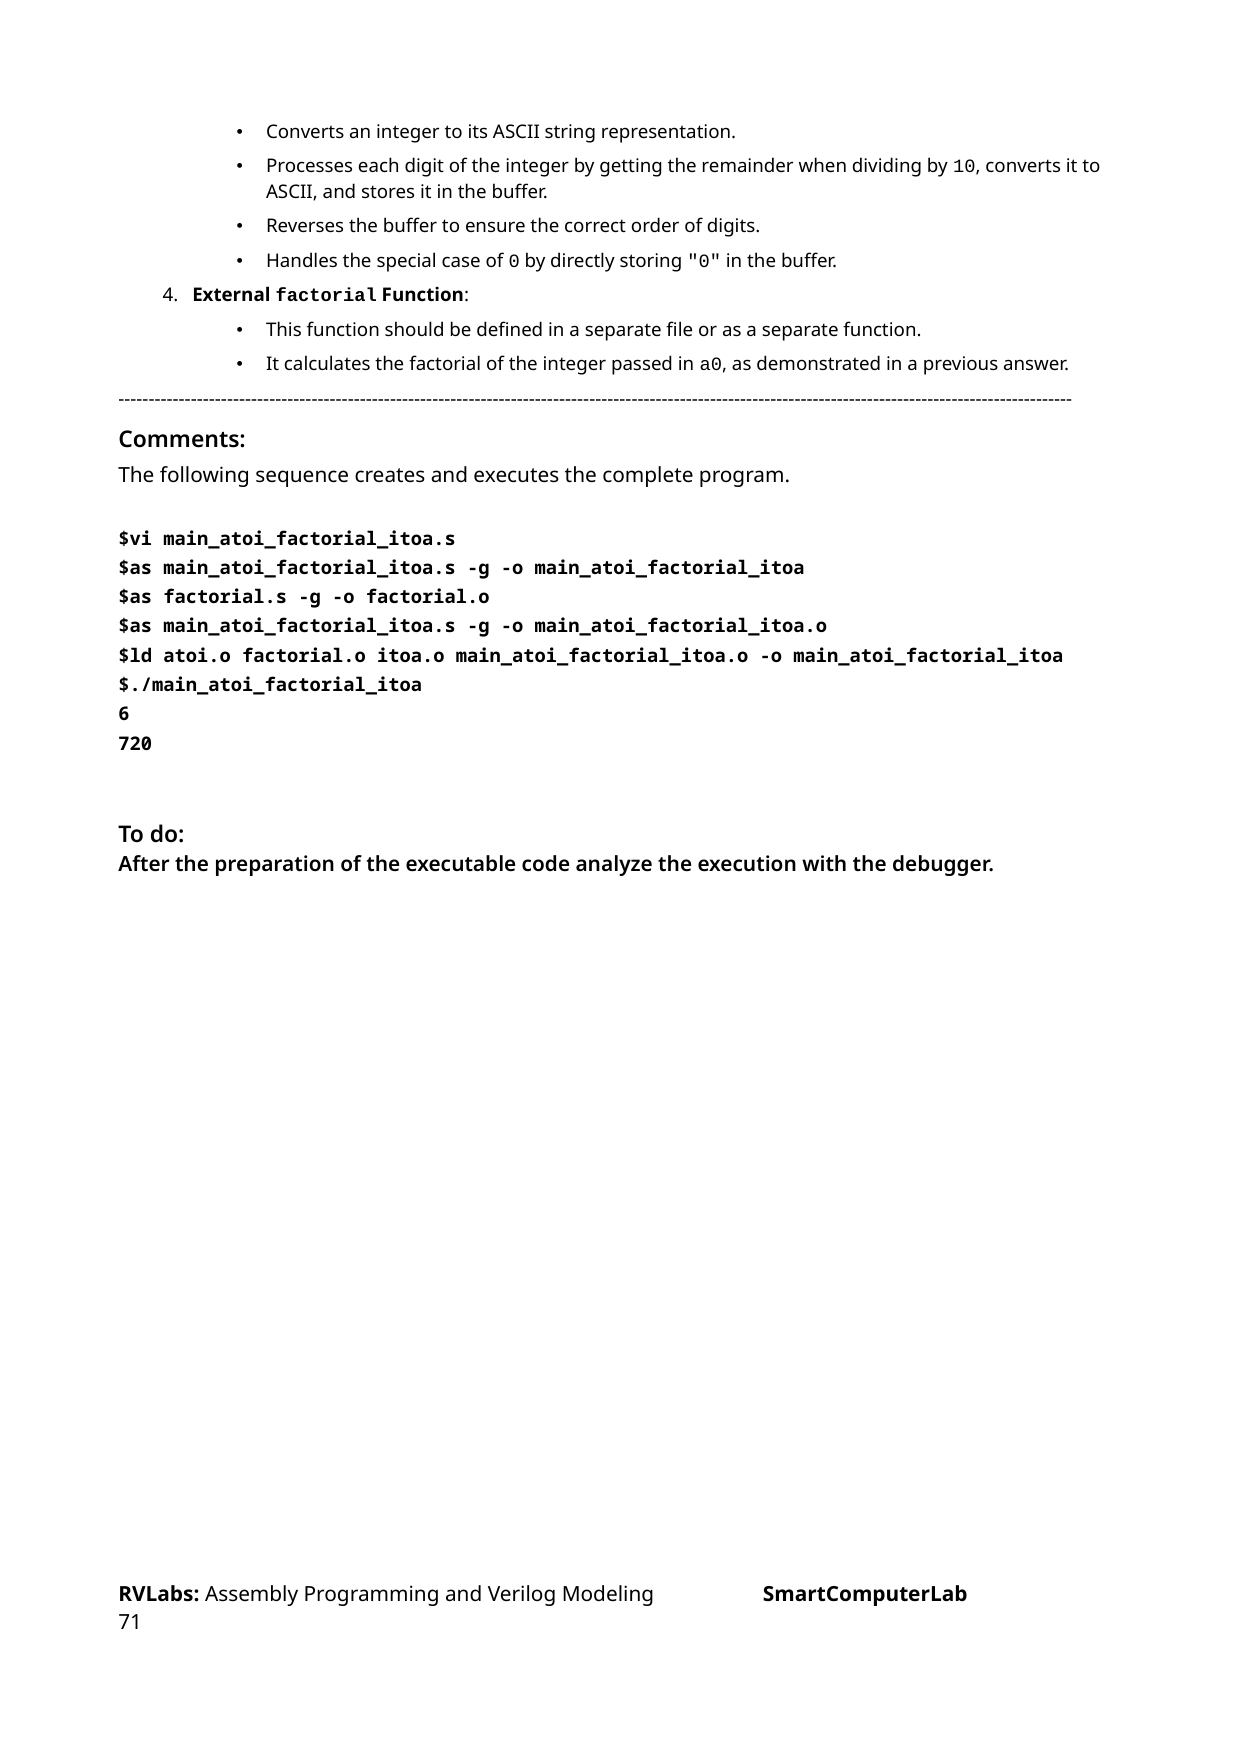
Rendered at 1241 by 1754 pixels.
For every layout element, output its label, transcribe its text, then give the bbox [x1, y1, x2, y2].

text To do: [118, 818, 1122, 849]
text $as main_atoi_factorial_itoa.s -g -o main_atoi_factorial_itoa.o [118, 613, 1122, 638]
text $ld atoi.o factorial.o itoa.o main_atoi_factorial_itoa.o -o main_atoi_factorial_itoa [118, 642, 1122, 667]
text $vi main_atoi_factorial_itoa.s [118, 525, 1122, 550]
list Handles the special case of 0 by directly storing "0" in the buffer. [236, 247, 1122, 273]
list Processes each digit of the integer by getting the remainder when dividing by 10, converts it to ASCII, and stores it in the buffer. [236, 152, 1122, 204]
text $as factorial.s -g -o factorial.o [118, 583, 1122, 609]
text 720 [118, 730, 1122, 755]
list Reverses the buffer to ensure the correct order of digits. [236, 213, 1122, 238]
text $as main_atoi_factorial_itoa.s -g -o main_atoi_factorial_itoa [118, 554, 1122, 580]
list External factorial Function: [162, 282, 1122, 307]
text The following sequence creates and executes the complete program. [118, 460, 1122, 488]
text -------------------------------------------------------------------------------------------------------------------------------------------------------------- [118, 385, 1122, 411]
list This function should be defined in a separate file or as a separate function. [236, 316, 1122, 342]
text 6 [118, 701, 1122, 726]
list It calculates the factorial of the integer passed in a0, as demonstrated in a previous answer. [236, 351, 1122, 376]
text $./main_atoi_factorial_itoa [118, 671, 1122, 697]
subtitle Comments: [118, 422, 1122, 454]
list Converts an integer to its ASCII string representation. [236, 118, 1122, 144]
text After the preparation of the executable code analyze the execution with the debugger. [118, 849, 1122, 877]
